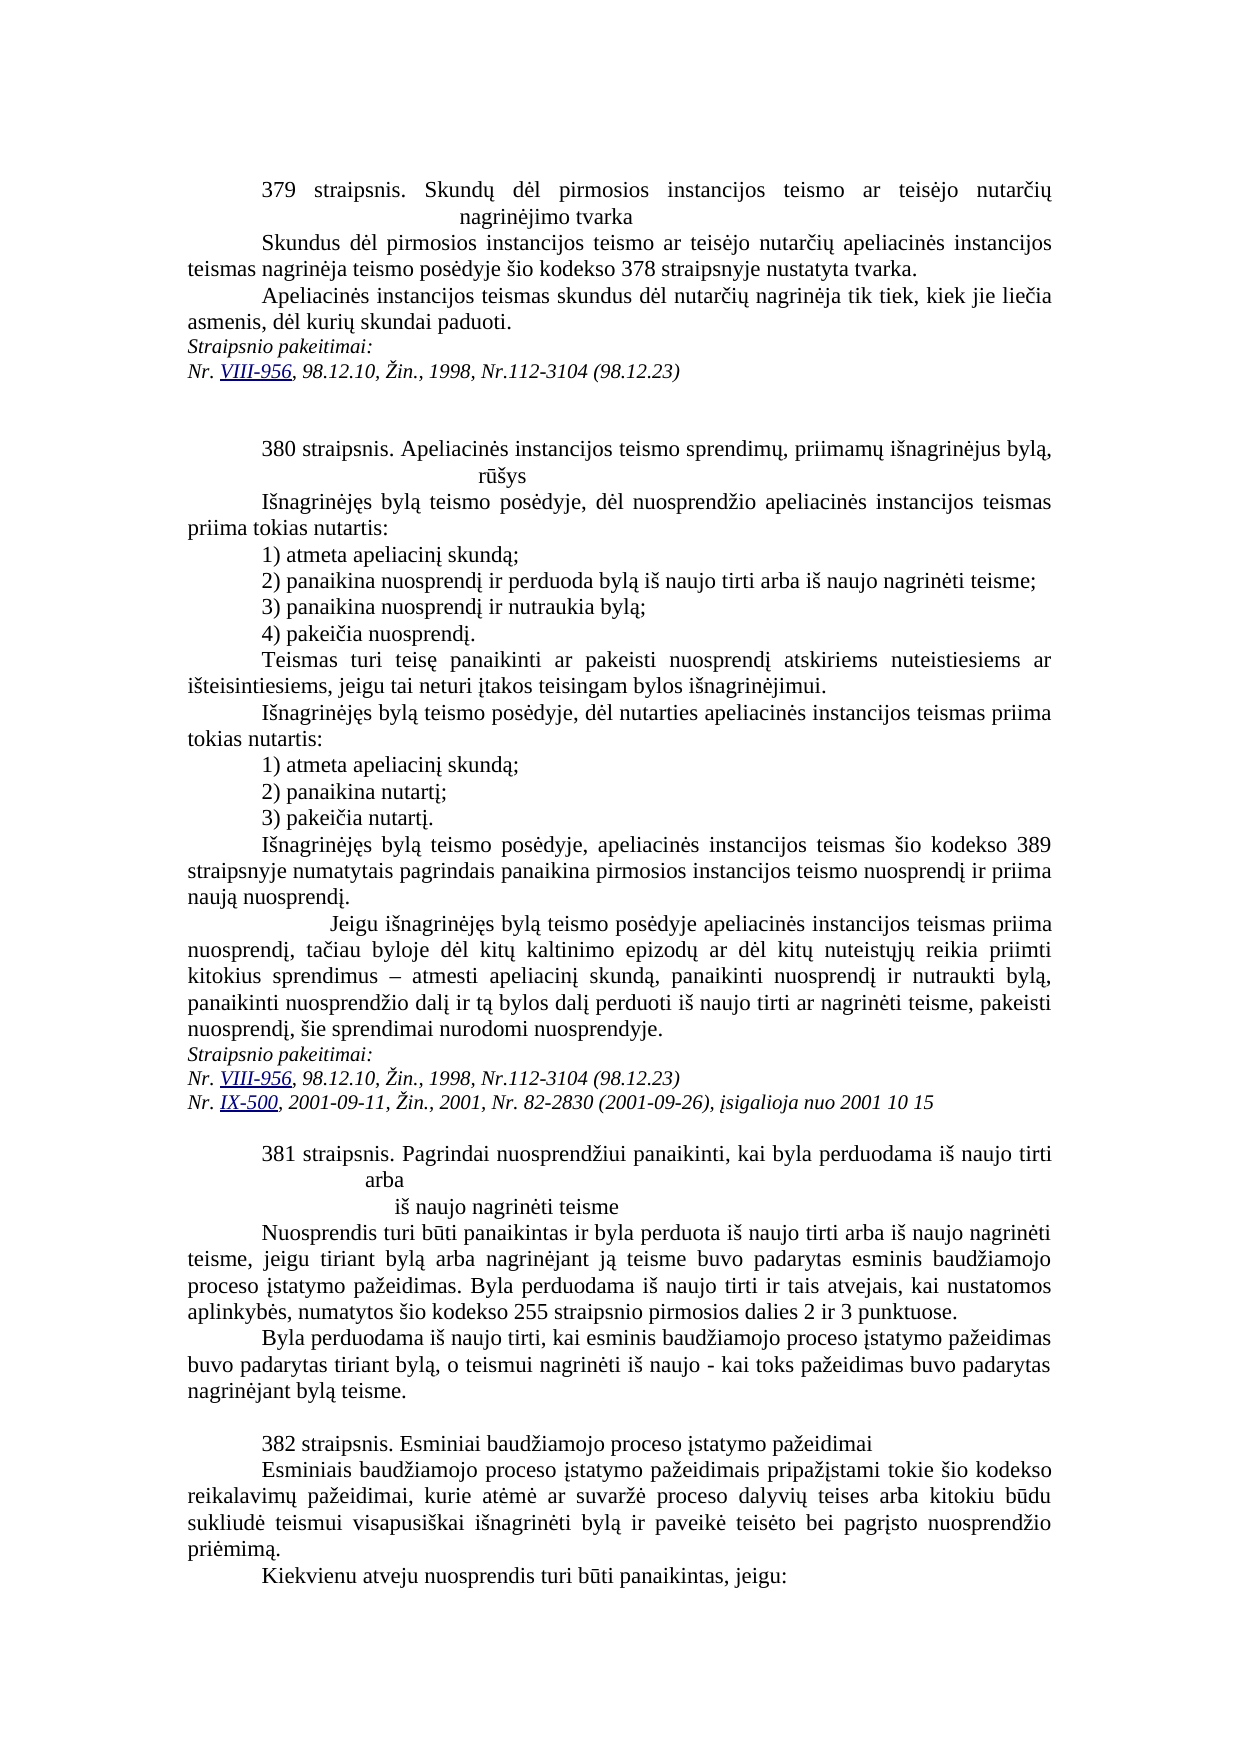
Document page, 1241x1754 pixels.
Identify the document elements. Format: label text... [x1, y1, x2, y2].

text iš naujo nagrinėti teisme [365, 1193, 1053, 1219]
text Nuosprendis turi būti panaikintas ir byla perduota iš naujo tirti arba iš naujo nagrinėti teisme, jeigu tiriant bylą arba nagrinėjant ją teisme buvo padarytas esminis baudžiamojo proceso įstatymo pažeidimas. Byla perduodama iš naujo tirti ir tais atvejais, kai nustatomos aplinkybės, numatytos šio kodekso 255 straipsnio pirmosios dalies 2 ir 3 punktuose. [187, 1219, 1053, 1324]
text Jeigu išnagrinėjęs bylą teismo posėdyje apeliacinės instancijos teismas priima nuosprendį, tačiau byloje dėl kitų kaltinimo epizodų ar dėl kitų nuteistųjų reikia priimti kitokius sprendimus – atmesti apeliacinį skundą, panaikinti nuosprendį ir nutraukti bylą, panaikinti nuosprendžio dalį ir tą bylos dalį perduoti iš naujo tirti ar nagrinėti teisme, pakeisti nuosprendį, šie sprendimai nurodomi nuosprendyje. [187, 910, 1053, 1041]
text 1) atmeta apeliacinį skundą; [187, 752, 1053, 778]
text Nr. VIII-956, 98.12.10, Žin., 1998, Nr.112-3104 (98.12.23) [187, 358, 1053, 383]
text Išnagrinėjęs bylą teismo posėdyje, dėl nutarties apeliacinės instancijos teismas priima tokias nutartis: [187, 699, 1053, 752]
text 3) pakeičia nutartį. [187, 804, 1053, 831]
text Straipsnio pakeitimai: [187, 1041, 1053, 1066]
text Teismas turi teisę panaikinti ar pakeisti nuosprendį atskiriems nuteistiesiems ar išteisintiesiems, jeigu tai neturi įtakos teisingam bylos išnagrinėjimui. [187, 646, 1053, 699]
text Esminiais baudžiamojo proceso įstatymo pažeidimais pripažįstami tokie šio kodekso reikalavimų pažeidimai, kurie atėmė ar suvaržė proceso dalyvių teises arba kitokiu būdu sukliudė teismui visapusiškai išnagrinėti bylą ir paveikė teisėto bei pagrįsto nuosprendžio priėmimą. [187, 1456, 1053, 1562]
text 4) pakeičia nuosprendį. [187, 620, 1053, 646]
text 3) panaikina nuosprendį ir nutraukia bylą; [187, 593, 1053, 620]
text Straipsnio pakeitimai: [187, 334, 1053, 358]
text Kiekvienu atveju nuosprendis turi būti panaikintas, jeigu: [187, 1562, 1053, 1588]
text 2) panaikina nuosprendį ir perduoda bylą iš naujo tirti arba iš naujo nagrinėti teisme; [187, 567, 1053, 593]
text Nr. VIII-956, 98.12.10, Žin., 1998, Nr.112-3104 (98.12.23) [187, 1066, 1053, 1089]
text Apeliacinės instancijos teismas skundus dėl nutarčių nagrinėja tik tiek, kiek jie liečia asmenis, dėl kurių skundai paduoti. [187, 282, 1053, 334]
text Byla perduodama iš naujo tirti, kai esminis baudžiamojo proceso įstatymo pažeidimas buvo padarytas tiriant bylą, o teismui nagrinėti iš naujo - kai toks pažeidimas buvo padarytas nagrinėjant bylą teisme. [187, 1324, 1053, 1403]
text 2) panaikina nutartį; [187, 778, 1053, 804]
text Išnagrinėjęs bylą teismo posėdyje, apeliacinės instancijos teismas šio kodekso 389 straipsnyje numatytais pagrindais panaikina pirmosios instancijos teismo nuosprendį ir priima naują nuosprendį. [187, 831, 1053, 910]
text 379 straipsnis. Skundų dėl pirmosios instancijos teismo ar teisėjo nutarčių nagrinėjimo tvarka [261, 176, 1053, 229]
text 1) atmeta apeliacinį skundą; [187, 541, 1053, 567]
text 381 straipsnis. Pagrindai nuosprendžiui panaikinti, kai byla perduodama iš naujo tirti arba [261, 1140, 1053, 1193]
text Nr. IX-500, 2001-09-11, Žin., 2001, Nr. 82-2830 (2001-09-26), įsigalioja nuo 2001 10 15 [187, 1089, 1053, 1114]
text Skundus dėl pirmosios instancijos teismo ar teisėjo nutarčių apeliacinės instancijos teismas nagrinėja teismo posėdyje šio kodekso 378 straipsnyje nustatyta tvarka. [187, 229, 1053, 282]
text 380 straipsnis. Apeliacinės instancijos teismo sprendimų, priimamų išnagrinėjus bylą, rūšys [261, 435, 1053, 488]
text 382 straipsnis. Esminiai baudžiamojo proceso įstatymo pažeidimai [187, 1430, 1053, 1456]
text Išnagrinėjęs bylą teismo posėdyje, dėl nuosprendžio apeliacinės instancijos teismas priima tokias nutartis: [187, 488, 1053, 541]
